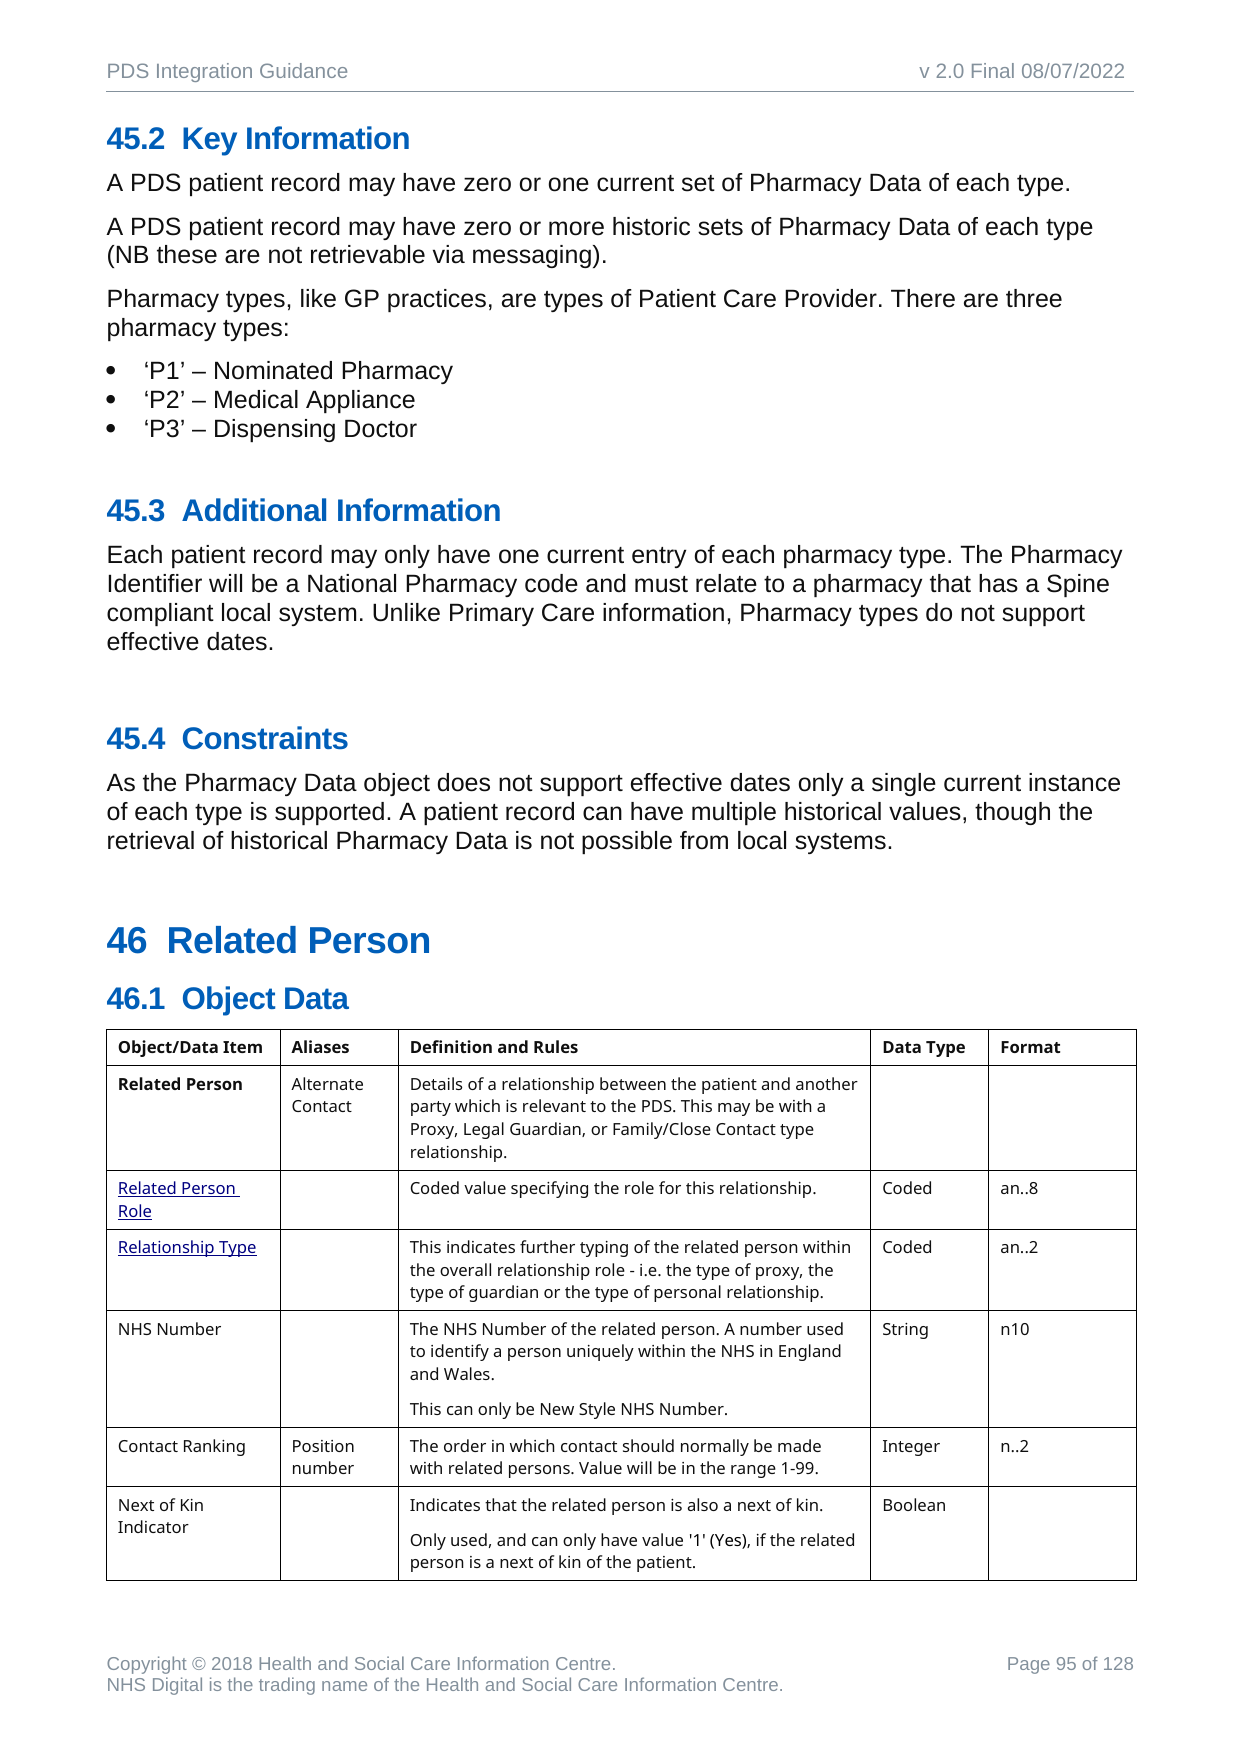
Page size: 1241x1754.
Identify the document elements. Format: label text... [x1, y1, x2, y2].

table_cell String [871, 1311, 988, 1427]
table_cell Coded [871, 1171, 988, 1228]
subtitle Key Information [106, 120, 1134, 156]
table_cell Details of a relationship between the patient and another party which is relevant to the PDS. This may be with a Proxy, Legal Guardian, or Family/Close Contact type relationship. [399, 1066, 870, 1169]
table_cell n..2 [989, 1428, 1136, 1486]
table_cell [871, 1066, 988, 1169]
table_header Object/Data Item [107, 1030, 280, 1065]
table_cell Position number [281, 1428, 398, 1486]
table_cell NHS Number [107, 1311, 280, 1427]
table_cell Indicates that the related person is also a next of kin. Only used, and can only have value '1' (Yes), if the related person is a next of kin of the patient. [399, 1487, 870, 1580]
subtitle Related Person [106, 918, 1134, 962]
table_cell Next of Kin Indicator [107, 1487, 280, 1580]
table_cell Related Person [107, 1066, 280, 1169]
table_cell [281, 1311, 398, 1427]
table_cell Contact Ranking [107, 1428, 280, 1486]
table_cell The NHS Number of the related person. A number used to identify a person uniquely within the NHS in England and Wales. This can only be New Style NHS Number. [399, 1311, 870, 1427]
list ‘P2’ – Medical Appliance [106, 385, 1134, 414]
table_cell [281, 1487, 398, 1580]
subtitle Object Data [106, 980, 1134, 1016]
table_cell Coded [871, 1230, 988, 1310]
table_cell The order in which contact should normally be made with related persons. Value will be in the range 1-99. [399, 1428, 870, 1486]
table_cell Coded value specifying the role for this relationship. [399, 1171, 870, 1228]
text A PDS patient record may have zero or more historic sets of Pharmacy Data of each type (NB these are not retrievable via messaging). [106, 212, 1134, 269]
table_cell [989, 1066, 1136, 1169]
table_cell [281, 1171, 398, 1228]
table_cell Alternate Contact [281, 1066, 398, 1169]
table_header Aliases [281, 1030, 398, 1065]
table_cell This indicates further typing of the related person within the overall relationship role - i.e. the type of proxy, the type of guardian or the type of personal relationship. [399, 1230, 870, 1310]
table_cell [281, 1230, 398, 1310]
table_header Definition and Rules [399, 1030, 870, 1065]
table_cell an..2 [989, 1230, 1136, 1310]
subtitle Additional Information [106, 492, 1134, 528]
text Pharmacy types, like GP practices, are types of Patient Care Provider. There are three pharmacy types: [106, 284, 1134, 341]
table_header Data Type [871, 1030, 988, 1065]
subtitle Constraints [106, 720, 1134, 756]
table_cell an..8 [989, 1171, 1136, 1228]
text Each patient record may only have one current entry of each pharmacy type. The Pharmacy Identifier will be a National Pharmacy code and must relate to a pharmacy that has a Spine compliant local system. Unlike Primary Care information, Pharmacy types do not support effective dates. [106, 541, 1134, 656]
table_cell Boolean [871, 1487, 988, 1580]
list ‘P3’ – Dispensing Doctor [106, 414, 1134, 442]
table_cell Integer [871, 1428, 988, 1486]
list ‘P1’ – Nominated Pharmacy [106, 356, 1134, 385]
table_cell Related Person Role [107, 1171, 280, 1228]
table_cell n10 [989, 1311, 1136, 1427]
table_cell [989, 1487, 1136, 1580]
text As the Pharmacy Data object does not support effective dates only a single current instance of each type is supported. A patient record can have multiple historical values, though the retrieval of historical Pharmacy Data is not possible from local systems. [106, 768, 1134, 854]
table_cell Relationship Type [107, 1230, 280, 1310]
text A PDS patient record may have zero or one current set of Pharmacy Data of each type. [106, 168, 1134, 197]
table_header Format [989, 1030, 1136, 1065]
